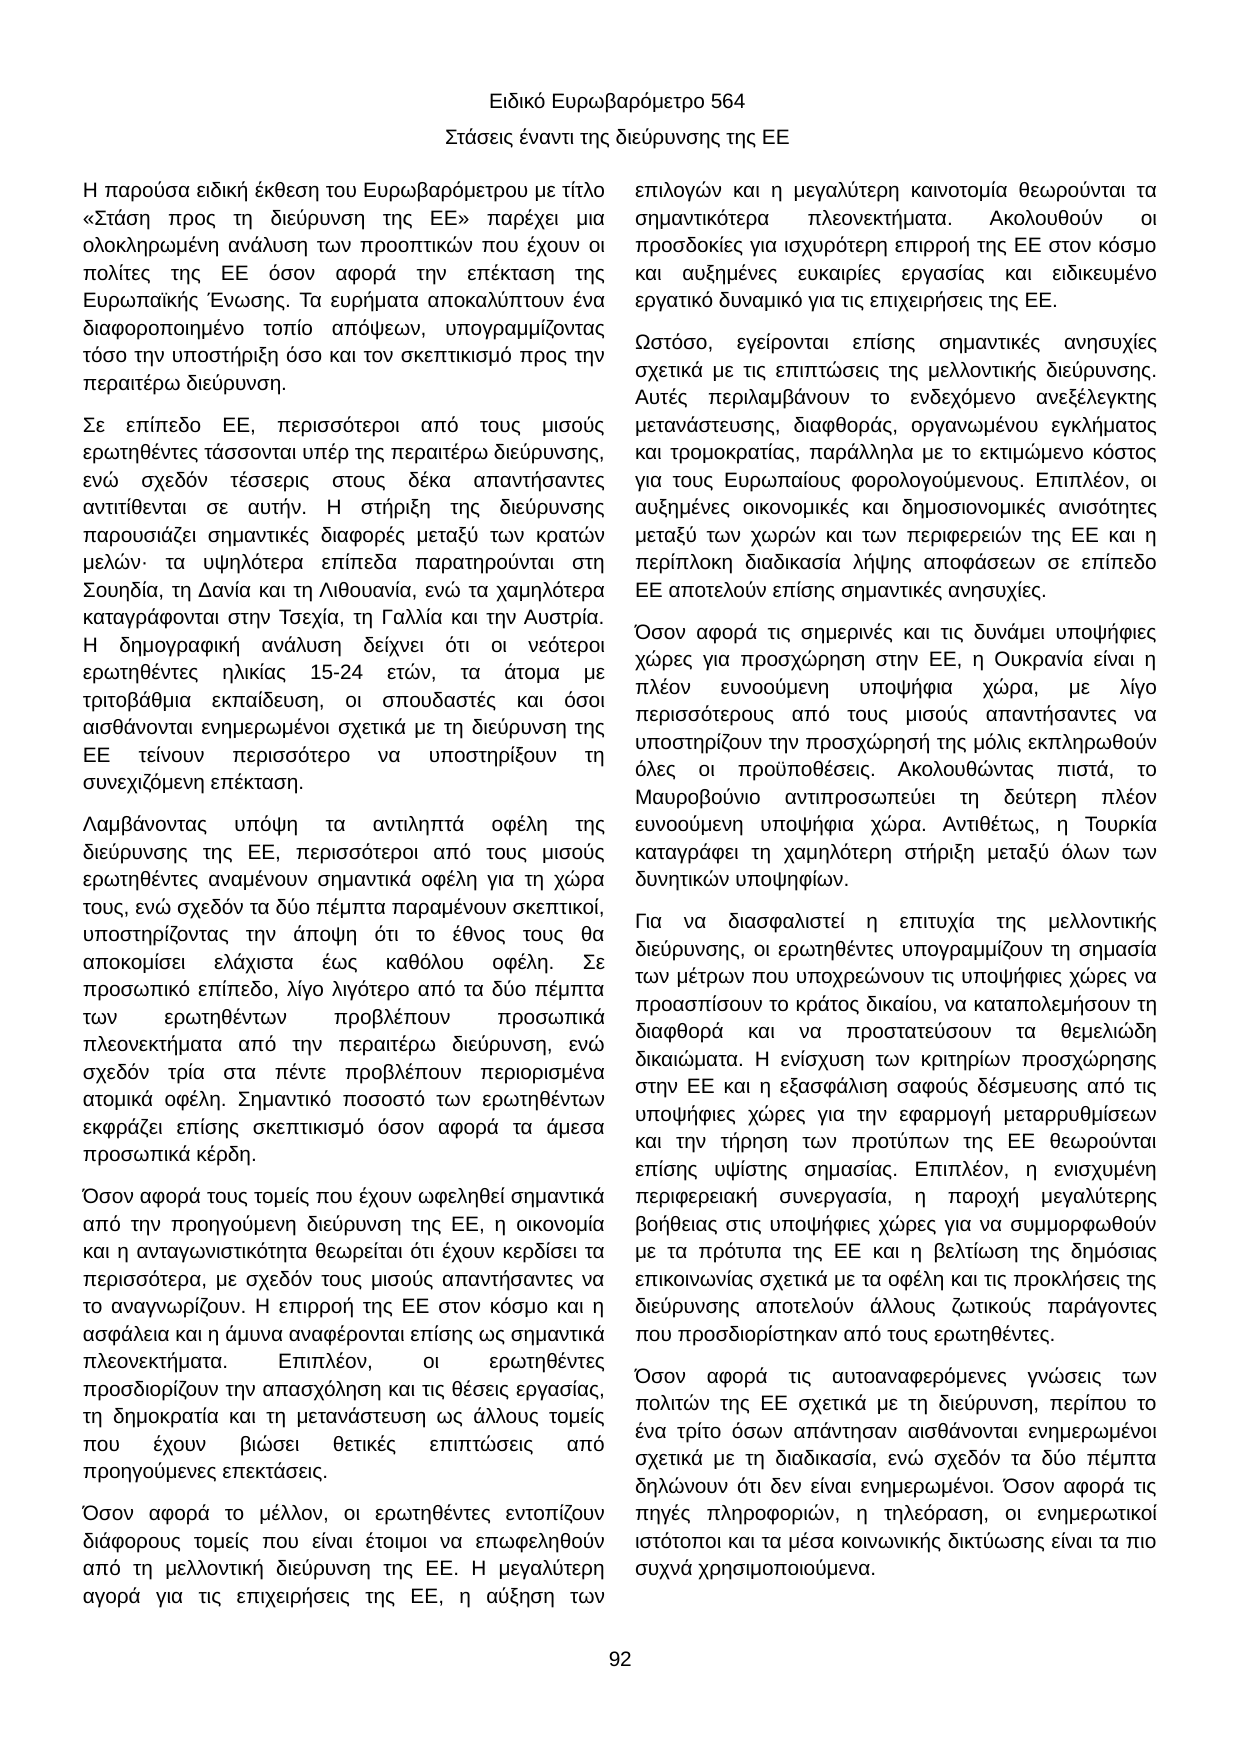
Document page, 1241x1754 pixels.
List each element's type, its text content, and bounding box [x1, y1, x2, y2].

text Για να διασφαλιστεί η επιτυχία της μελλοντικής διεύρυνσης, οι ερωτηθέντες υπογραμμίζουν τη σημασία των μέτρων που υποχρεώνουν τις υποψήφιες χώρες να προασπίσουν το κράτος δικαίου, να καταπολεμήσουν τη διαφθορά και να προστατεύσουν τα θεμελιώδη δικαιώματα. Η ενίσχυση των κριτηρίων προσχώρησης στην ΕΕ και η εξασφάλιση σαφούς δέσμευσης από τις υποψήφιες χώρες για την εφαρμογή μεταρρυθμίσεων και την τήρηση των προτύπων της ΕΕ θεωρούνται επίσης υψίστης σημασίας. Επιπλέον, η ενισχυμένη περιφερειακή συνεργασία, η παροχή μεγαλύτερης βοήθειας στις υποψήφιες χώρες για να συμμορφωθούν με τα πρότυπα της ΕΕ και η βελτίωση της δημόσιας επικοινωνίας σχετικά με τα οφέλη και τις προκλήσεις της διεύρυνσης αποτελούν άλλους ζωτικούς παράγοντες που προσδιορίστηκαν από τους ερωτηθέντες. [635, 909, 1157, 1346]
text Η παρούσα ειδική έκθεση του Ευρωβαρόμετρου με τίτλο «Στάση προς τη διεύρυνση της ΕΕ» παρέχει μια ολοκληρωμένη ανάλυση των προοπτικών που έχουν οι πολίτες της ΕΕ όσον αφορά την επέκταση της Ευρωπαϊκής Ένωσης. Τα ευρήματα αποκαλύπτουν ένα διαφοροποιημένο τοπίο απόψεων, υπογραμμίζοντας τόσο την υποστήριξη όσο και τον σκεπτικισμό προς την περαιτέρω διεύρυνση. [83, 178, 605, 394]
text Όσον αφορά τους τομείς που έχουν ωφεληθεί σημαντικά από την προηγούμενη διεύρυνση της ΕΕ, η οικονομία και η ανταγωνιστικότητα θεωρείται ότι έχουν κερδίσει τα περισσότερα, με σχεδόν τους μισούς απαντήσαντες να το αναγνωρίζουν. Η επιρροή της ΕΕ στον κόσμο και η ασφάλεια και η άμυνα αναφέρονται επίσης ως σημαντικά πλεονεκτήματα. Επιπλέον, οι ερωτηθέντες προσδιορίζουν την απασχόληση και τις θέσεις εργασίας, τη δημοκρατία και τη μετανάστευση ως άλλους τομείς που έχουν βιώσει θετικές επιπτώσεις από προηγούμενες επεκτάσεις. [83, 1184, 605, 1483]
text Λαμβάνοντας υπόψη τα αντιληπτά οφέλη της διεύρυνσης της ΕΕ, περισσότεροι από τους μισούς ερωτηθέντες αναμένουν σημαντικά οφέλη για τη χώρα τους, ενώ σχεδόν τα δύο πέμπτα παραμένουν σκεπτικοί, υποστηρίζοντας την άποψη ότι το έθνος τους θα αποκομίσει ελάχιστα έως καθόλου οφέλη. Σε προσωπικό επίπεδο, λίγο λιγότερο από τα δύο πέμπτα των ερωτηθέντων προβλέπουν προσωπικά πλεονεκτήματα από την περαιτέρω διεύρυνση, ενώ σχεδόν τρία στα πέντε προβλέπουν περιορισμένα ατομικά οφέλη. Σημαντικό ποσοστό των ερωτηθέντων εκφράζει επίσης σκεπτικισμό όσον αφορά τα άμεσα προσωπικά κέρδη. [83, 812, 605, 1166]
text Σε επίπεδο ΕΕ, περισσότεροι από τους μισούς ερωτηθέντες τάσσονται υπέρ της περαιτέρω διεύρυνσης, ενώ σχεδόν τέσσερις στους δέκα απαντήσαντες αντιτίθενται σε αυτήν. Η στήριξη της διεύρυνσης παρουσιάζει σημαντικές διαφορές μεταξύ των κρατών μελών· τα υψηλότερα επίπεδα παρατηρούνται στη Σουηδία, τη Δανία και τη Λιθουανία, ενώ τα χαμηλότερα καταγράφονται στην Τσεχία, τη Γαλλία και την Αυστρία. Η δημογραφική ανάλυση δείχνει ότι οι νεότεροι ερωτηθέντες ηλικίας 15-24 ετών, τα άτομα με τριτοβάθμια εκπαίδευση, οι σπουδαστές και όσοι αισθάνονται ενημερωμένοι σχετικά με τη διεύρυνση της ΕΕ τείνουν περισσότερο να υποστηρίξουν τη συνεχιζόμενη επέκταση. [83, 412, 605, 794]
text επιλογών και η μεγαλύτερη καινοτομία θεωρούνται τα σημαντικότερα πλεονεκτήματα. Ακολουθούν οι προσδοκίες για ισχυρότερη επιρροή της ΕΕ στον κόσμο και αυξημένες ευκαιρίες εργασίας και ειδικευμένο εργατικό δυναμικό για τις επιχειρήσεις της ΕΕ. [635, 178, 1157, 312]
text Ωστόσο, εγείρονται επίσης σημαντικές ανησυχίες σχετικά με τις επιπτώσεις της μελλοντικής διεύρυνσης. Αυτές περιλαμβάνουν το ενδεχόμενο ανεξέλεγκτης μετανάστευσης, διαφθοράς, οργανωμένου εγκλήματος και τρομοκρατίας, παράλληλα με το εκτιμώμενο κόστος για τους Ευρωπαίους φορολογούμενους. Επιπλέον, οι αυξημένες οικονομικές και δημοσιονομικές ανισότητες μεταξύ των χωρών και των περιφερειών της ΕΕ και η περίπλοκη διαδικασία λήψης αποφάσεων σε επίπεδο ΕΕ αποτελούν επίσης σημαντικές ανησυχίες. [635, 330, 1157, 601]
text Όσον αφορά τις σημερινές και τις δυνάμει υποψήφιες χώρες για προσχώρηση στην ΕΕ, η Ουκρανία είναι η πλέον ευνοούμενη υποψήφια χώρα, με λίγο περισσότερους από τους μισούς απαντήσαντες να υποστηρίζουν την προσχώρησή της μόλις εκπληρωθούν όλες οι προϋποθέσεις. Ακολουθώντας πιστά, το Μαυροβούνιο αντιπροσωπεύει τη δεύτερη πλέον ευνοούμενη υποψήφια χώρα. Αντιθέτως, η Τουρκία καταγράφει τη χαμηλότερη στήριξη μεταξύ όλων των δυνητικών υποψηφίων. [635, 619, 1157, 891]
text Όσον αφορά τις αυτοαναφερόμενες γνώσεις των πολιτών της ΕΕ σχετικά με τη διεύρυνση, περίπου το ένα τρίτο όσων απάντησαν αισθάνονται ενημερωμένοι σχετικά με τη διαδικασία, ενώ σχεδόν τα δύο πέμπτα δηλώνουν ότι δεν είναι ενημερωμένοι. Όσον αφορά τις πηγές πληροφοριών, η τηλεόραση, οι ενημερωτικοί ιστότοποι και τα μέσα κοινωνικής δικτύωσης είναι τα πιο συχνά χρησιμοποιούμενα. [635, 1364, 1157, 1580]
text Όσον αφορά το μέλλον, οι ερωτηθέντες εντοπίζουν διάφορους τομείς που είναι έτοιμοι να επωφεληθούν από τη μελλοντική διεύρυνση της ΕΕ. Η μεγαλύτερη αγορά για τις επιχειρήσεις της ΕΕ, η αύξηση των [83, 1501, 605, 1608]
